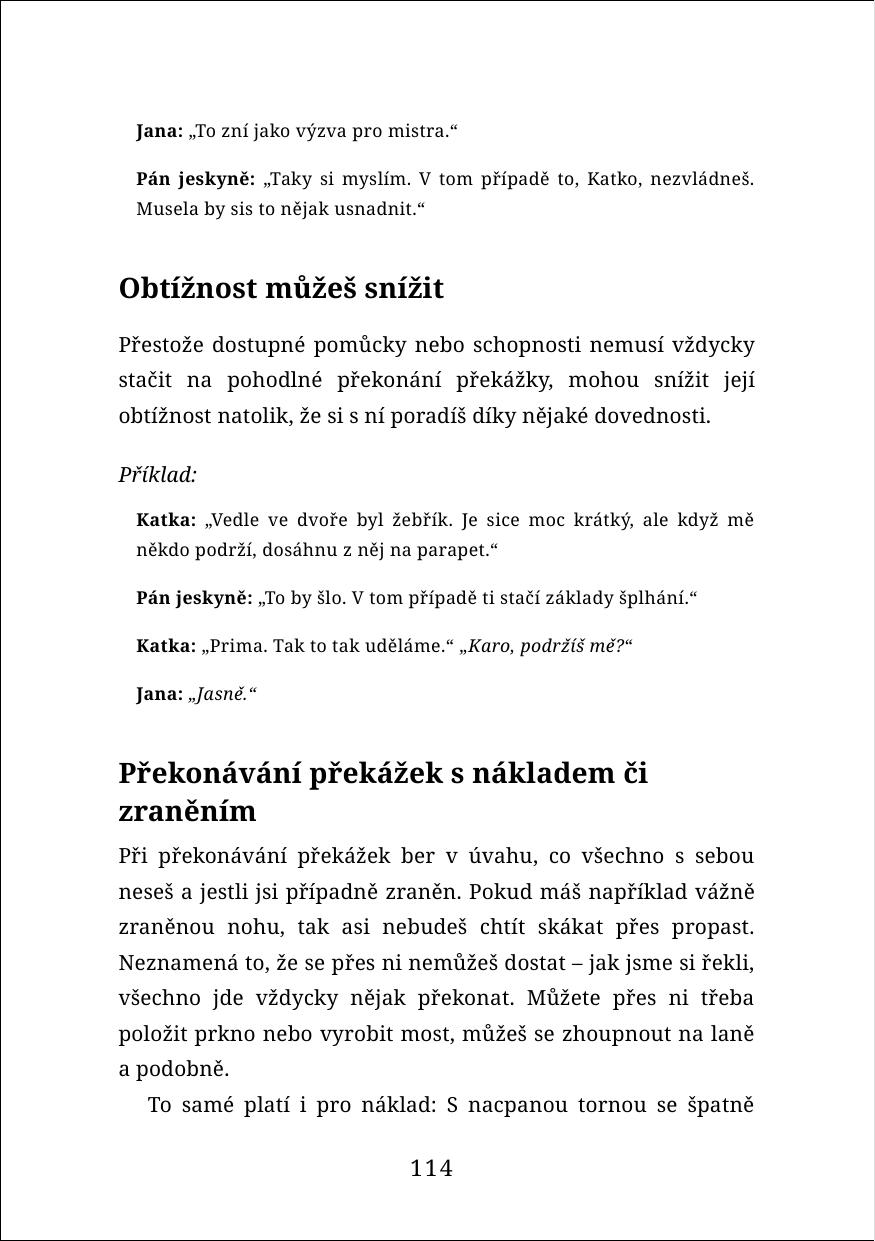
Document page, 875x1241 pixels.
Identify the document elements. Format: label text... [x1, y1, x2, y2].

text Jana: „To zní jako výzva pro mistra.“ [136, 118, 756, 142]
text Pán jeskyně: „To by šlo. V tom případě ti stačí základy šplhání.“ [136, 586, 756, 610]
text Katka: „Vedle ve dvoře byl žebřík. Je sice moc krátký, ale když mě někdo podrží, dosáhnu z něj na parapet.“ [136, 507, 756, 562]
text Příklad: [118, 460, 756, 488]
subtitle Obtížnost můžeš snížit [118, 268, 756, 306]
text Přestože dostupné pomůcky nebo schopnosti nemusí vždycky stačit na pohodlné překonání překážky, mohou snížit její obtížnost natolik, že si s ní poradíš díky nějaké dovednosti. [118, 330, 756, 429]
text Jana: „Jasně.“ [136, 681, 756, 706]
text Pán jeskyně: „Taky si myslím. V tom případě to, Katko, nezvládneš. Musela by sis to nějak usnadnit.“ [136, 166, 756, 221]
text Katka: „Prima. Tak to tak uděláme.“ „Karo, podržíš mě?“ [136, 633, 756, 658]
subtitle Překonávání překážek s nákladem či zraněním [118, 753, 756, 829]
text Při překonávání překážek ber v úvahu, co všechno s sebou neseš a jestli jsi případně zraněn. Pokud máš například vážně zraněnou nohu, tak asi nebudeš chtít skákat přes propast. Neznamená to, že se přes ni nemůžeš dostat – jak jsme si řekli, všechno jde vždycky nějak překonat. Můžete přes ni třeba položit prkno nebo vyrobit most, můžeš se zhoupnout na laně a podobně. To samé platí i pro náklad: S nacpanou tornou se špatně [118, 841, 756, 1118]
